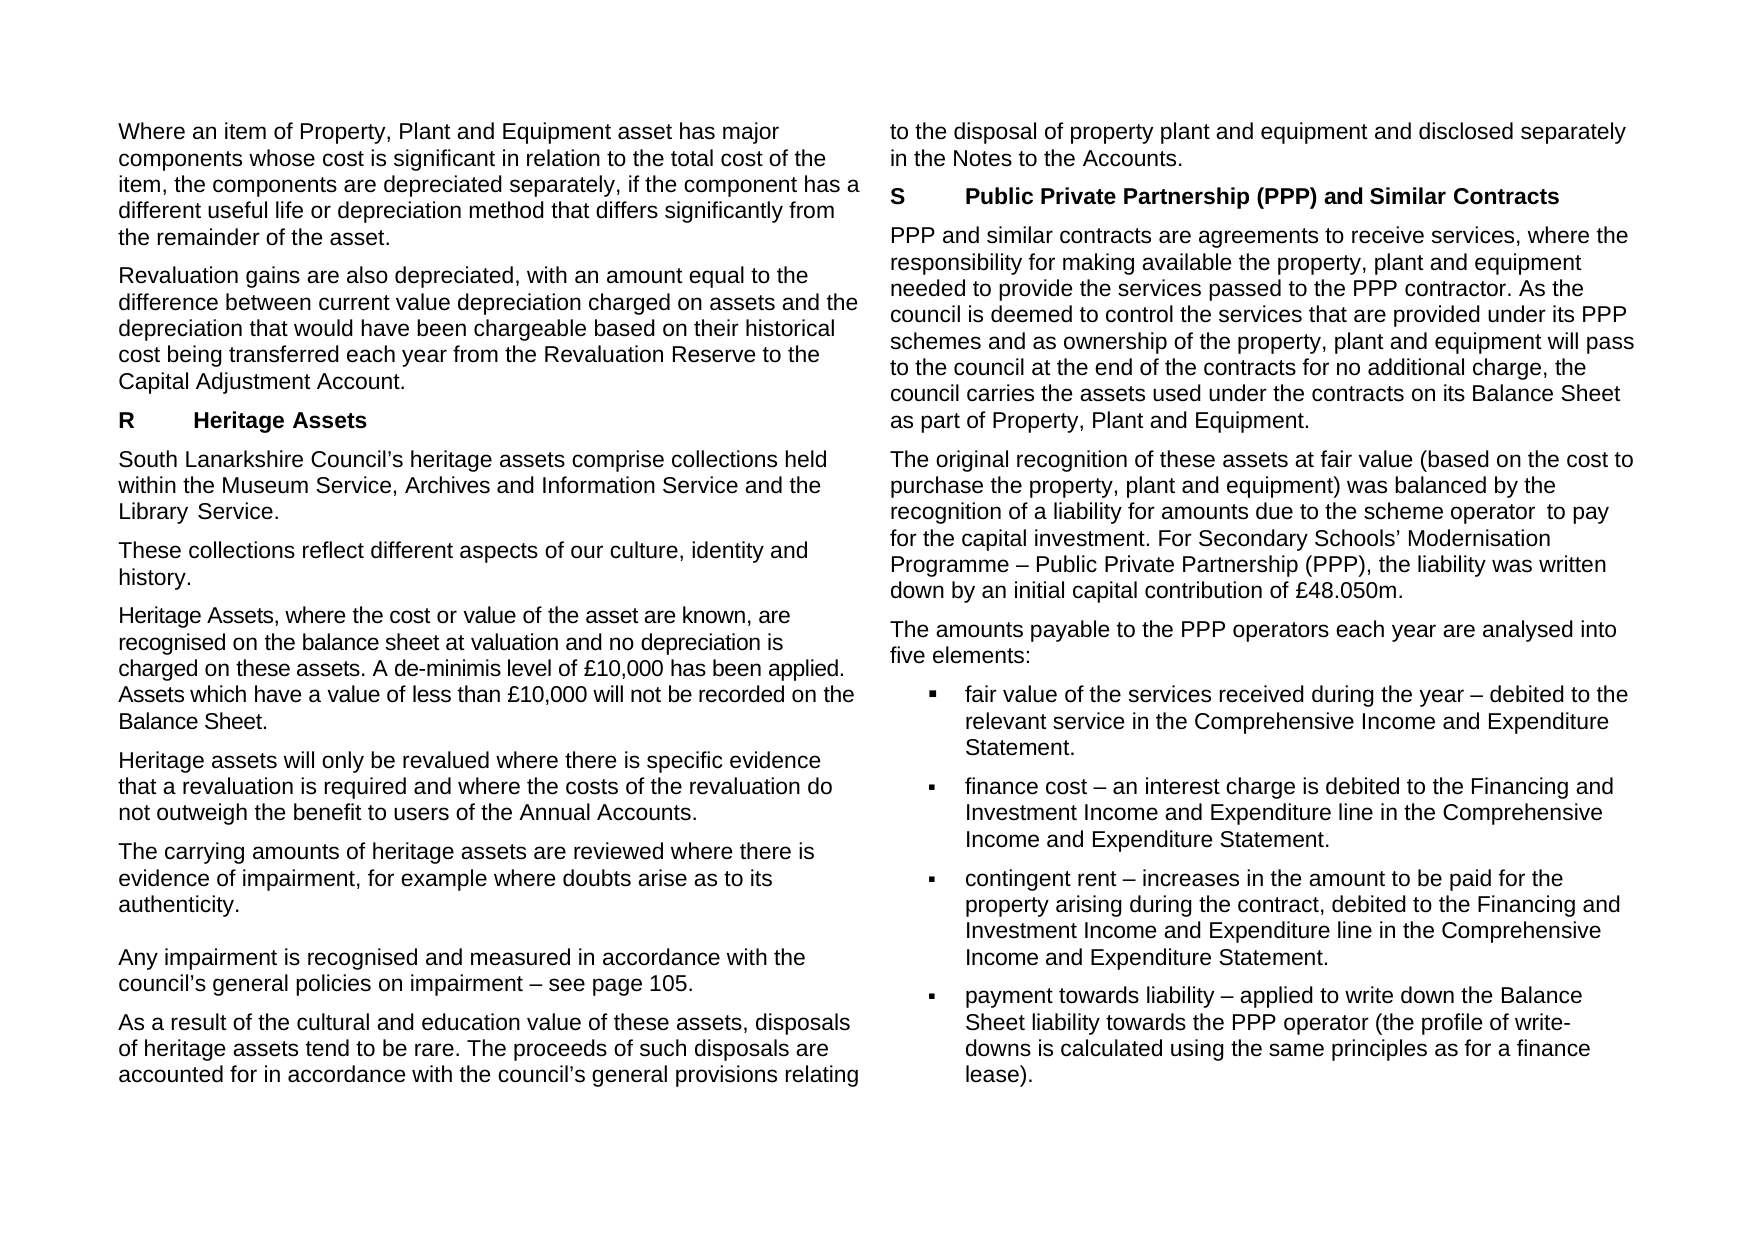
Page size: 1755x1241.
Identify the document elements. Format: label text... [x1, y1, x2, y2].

list fair value of the services received during the year – debited to the relevant service in the Comprehensive Income and Expenditure Statement. [927, 681, 1636, 760]
list finance cost – an interest charge is debited to the Financing and Investment Income and Expenditure line in the Comprehensive Income and Expenditure Statement. [927, 773, 1636, 852]
text to the disposal of property plant and equipment and disclosed separately in the Notes to the Accounts. [890, 118, 1636, 171]
list payment towards liability – applied to write down the Balance Sheet liability towards the PPP operator (the profile of write-downs is calculated using the same principles as for a finance lease). [927, 982, 1636, 1088]
text The original recognition of these assets at fair value (based on the cost to purchase the property, plant and equipment) was balanced by the recognition of a liability for amounts due to the scheme operator to pay for the capital investment. For Secondary Schools’ Modernisation Programme – Public Private Partnership (PPP), the liability was written down by an initial capital contribution of £48.050m. [890, 446, 1636, 604]
text Heritage assets will only be revalued where there is specific evidence that a revaluation is required and where the costs of the revaluation do not outweigh the benefit to users of the Annual Accounts. [118, 747, 864, 826]
text PPP and similar contracts are agreements to receive services, where the responsibility for making available the property, plant and equipment needed to provide the services passed to the PPP contractor. As the council is deemed to control the services that are provided under its PPP schemes and as ownership of the property, plant and equipment will pass to the council at the end of the contracts for no additional charge, the council carries the assets used under the contracts on its Balance Sheet as part of Property, Plant and Equipment. [890, 222, 1636, 433]
text The carrying amounts of heritage assets are reviewed where there is evidence of impairment, for example where doubts arise as to its authenticity. Any impairment is recognised and measured in accordance with the council’s general policies on impairment – see page 105. [118, 838, 864, 996]
text S Public Private Partnership (PPP) and Similar Contracts [890, 183, 1636, 210]
text Where an item of Property, Plant and Equipment asset has major components whose cost is significant in relation to the total cost of the item, the components are depreciated separately, if the component has a different useful life or depreciation method that differs significantly from the remainder of the asset. [118, 118, 864, 250]
text The amounts payable to the PPP operators each year are analysed into five elements: [890, 616, 1636, 669]
text Revaluation gains are also depreciated, with an amount equal to the difference between current value depreciation charged on assets and the depreciation that would have been chargeable based on their historical cost being transferred each year from the Revaluation Reserve to the Capital Adjustment Account. [118, 262, 864, 394]
list contingent rent – increases in the amount to be paid for the property arising during the contract, debited to the Financing and Investment Income and Expenditure line in the Comprehensive Income and Expenditure Statement. [927, 864, 1636, 970]
text South Lanarkshire Council’s heritage assets comprise collections held within the Museum Service, Archives and Information Service and the Library Service. [118, 446, 864, 524]
text These collections reflect different aspects of our culture, identity and history. [118, 537, 864, 590]
text R Heritage Assets [118, 407, 864, 433]
text As a result of the cultural and education value of these assets, disposals of heritage assets tend to be rare. The proceeds of such disposals are accounted for in accordance with the council’s general provisions relating [118, 1009, 864, 1088]
text Heritage Assets, where the cost or value of the asset are known, are recognised on the balance sheet at valuation and no depreciation is charged on these assets. A de-minimis level of £10,000 has been applied. Assets which have a value of less than £10,000 will not be recorded on the Balance Sheet. [118, 602, 864, 734]
